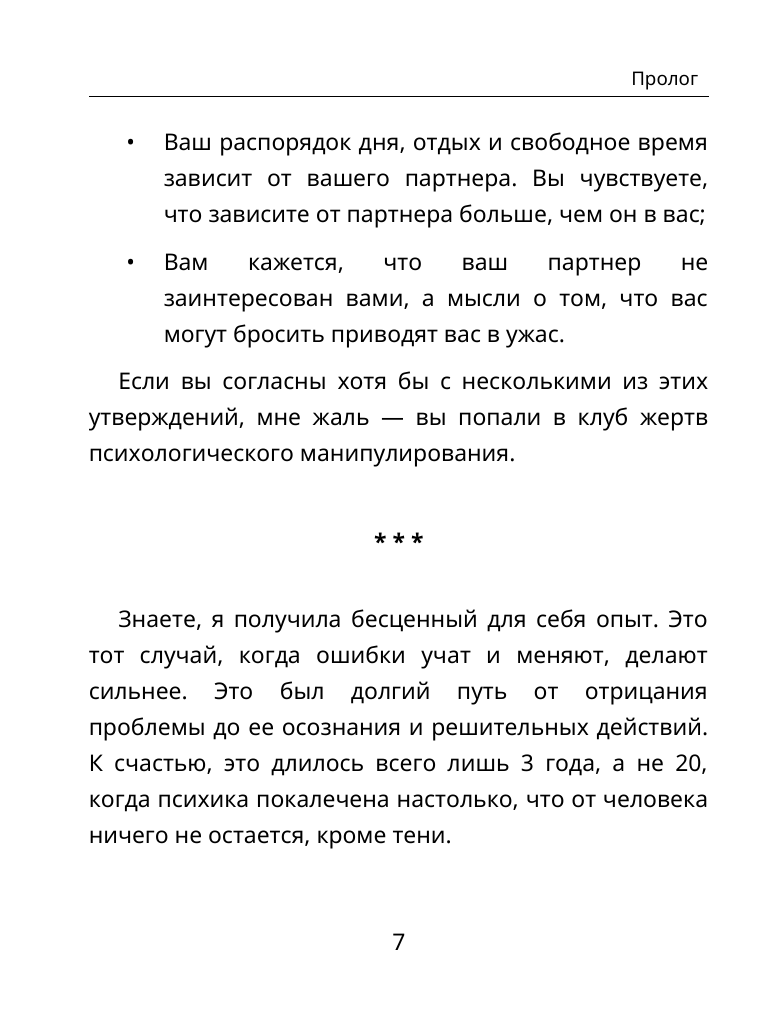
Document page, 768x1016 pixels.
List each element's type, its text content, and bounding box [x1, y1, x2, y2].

list Вам кажется, что ваш партнер не заинтересован вами, а мысли о том, что вас могут бросить приводят вас в ужас. [126, 246, 709, 349]
subtitle * * * [88, 526, 709, 557]
list Ваш распорядок дня, отдых и свободное время зависит от вашего партнера. Вы чувствуете, что зависите от партнера больше, чем он в вас; [126, 126, 709, 229]
text Знаете, я получила бесценный для себя опыт. Это тот случай, когда ошибки учат и меняют, делают сильнее. Это был долгий путь от отрицания проблемы до ее осознания и решительных действий. К счастью, это длилось всего лишь 3 года, а не 20, когда психика покалечена настолько, что от человека ничего не остается, кроме тени. [88, 603, 709, 850]
text Если вы согласны хотя бы с несколькими из этих утверждений, мне жаль — вы попали в клуб жертв психологического манипулирования. [88, 365, 709, 468]
